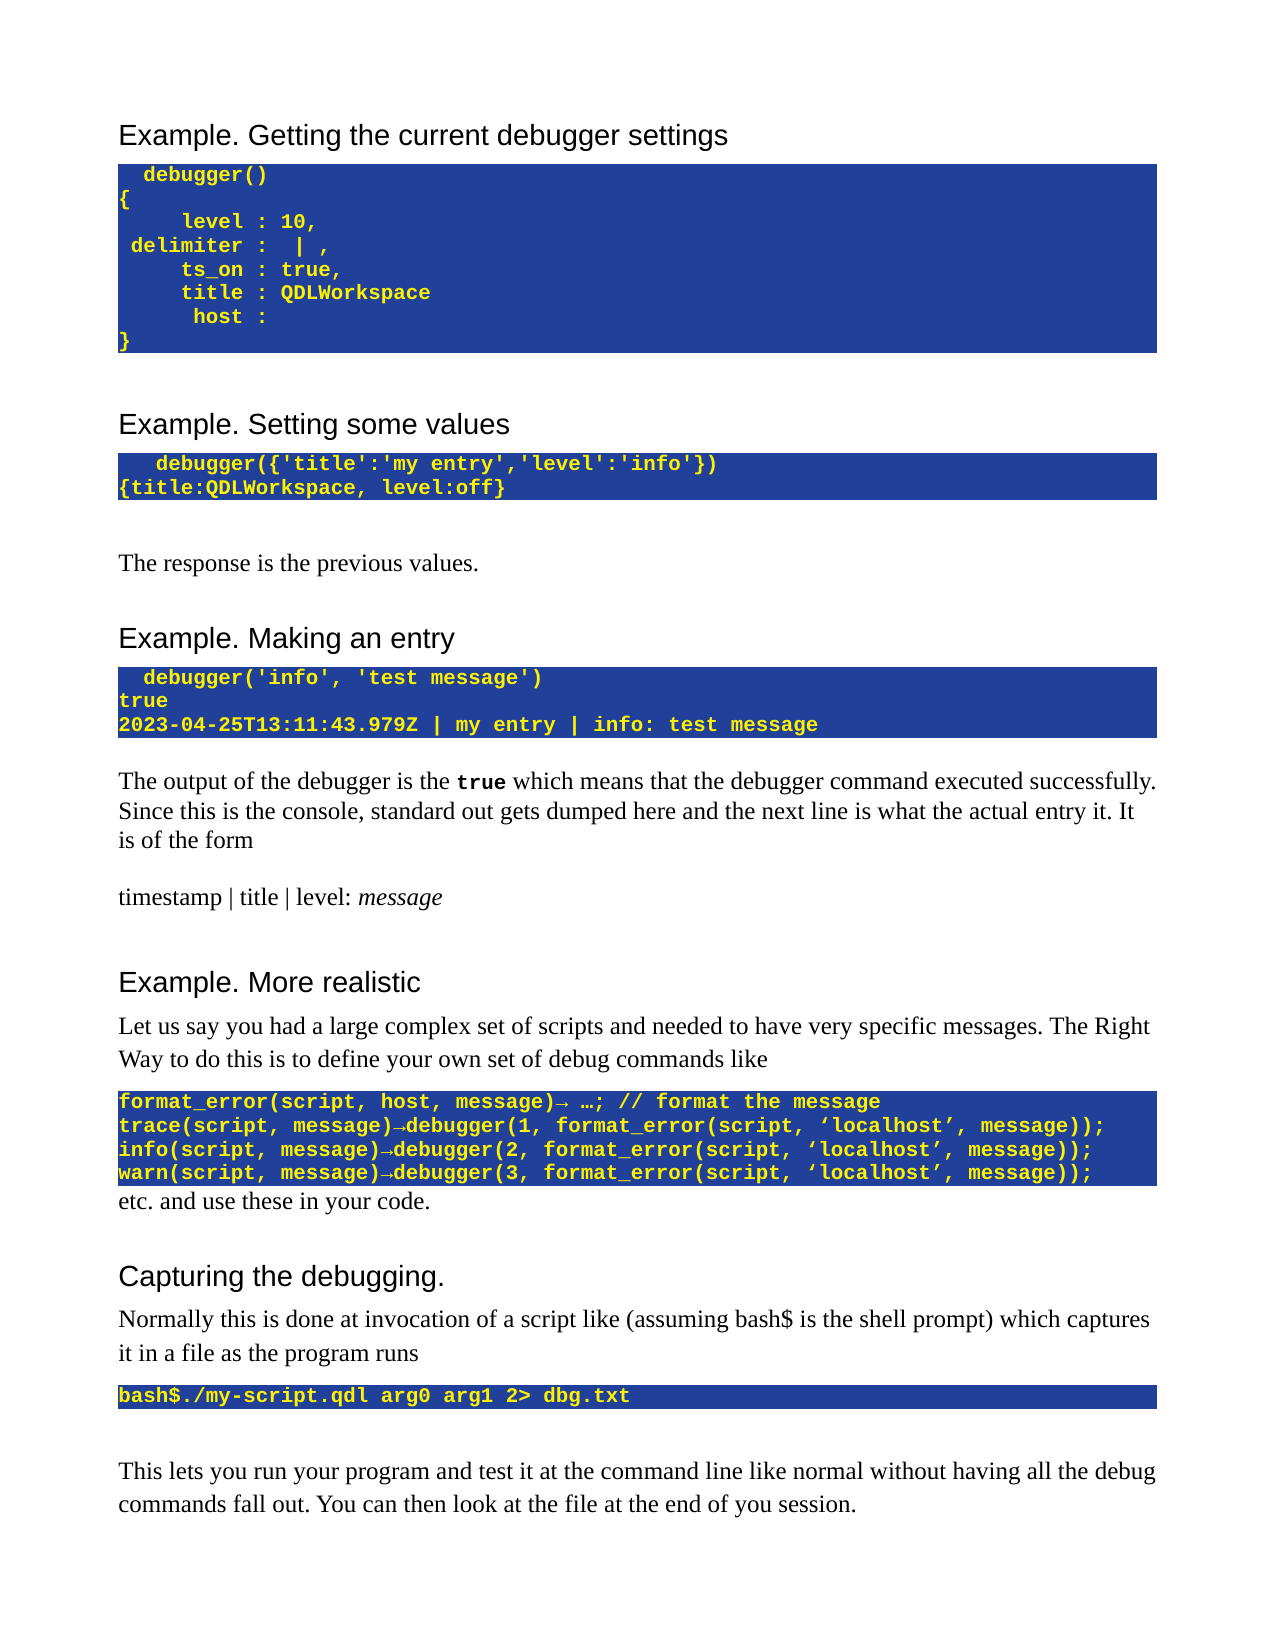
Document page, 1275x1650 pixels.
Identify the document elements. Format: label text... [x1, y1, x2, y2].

text Normally this is done at invocation of a script like (assuming bash$ is the shell prompt) which captures it in a file as the program runs [118, 1304, 1157, 1366]
text format_error(script, host, message)→ …; // format the message [118, 1091, 1157, 1115]
text info(script, message)→debugger(2, format_error(script, ‘localhost’, message)); [118, 1139, 1157, 1162]
subtitle Example. Getting the current debugger settings [118, 118, 1157, 152]
text debugger() { level : 10, delimiter : | , ts_on : true, title : QDLWorkspace host : } [118, 164, 1157, 353]
text bash$./my-script.qdl arg0 arg1 2> dbg.txt [118, 1385, 1157, 1409]
text Let us say you had a large complex set of scripts and needed to have very specific messages. The Right Way to do this is to define your own set of debug commands like [118, 1011, 1157, 1072]
text warn(script, message)→debugger(3, format_error(script, ‘localhost’, message)); [118, 1162, 1157, 1186]
subtitle Example. More realistic [118, 965, 1157, 998]
text The response is the previous values. [118, 548, 1157, 577]
text The output of the debugger is the true which means that the debugger command executed successfully. Since this is the console, standard out gets dumped here and the next line is what the actual entry it. It is of the form [118, 766, 1157, 853]
text This lets you run your program and test it at the command line like normal without having all the debug commands fall out. You can then look at the file at the end of you session. [118, 1456, 1157, 1518]
text trace(script, message)→debugger(1, format_error(script, ‘localhost’, message)); [118, 1115, 1157, 1139]
text timestamp | title | level: message [118, 882, 1157, 911]
subtitle Example. Setting some values [118, 407, 1157, 441]
text etc. and use these in your code. [118, 1186, 1157, 1215]
text debugger({'title':'my entry','level':'info'}) {title:QDLWorkspace, level:off} [118, 453, 1157, 500]
text debugger('info', 'test message') true 2023-04-25T13:11:43.979Z | my entry | info: test message [118, 667, 1157, 738]
subtitle Example. Making an entry [118, 621, 1157, 654]
subtitle Capturing the debugging. [118, 1258, 1157, 1292]
